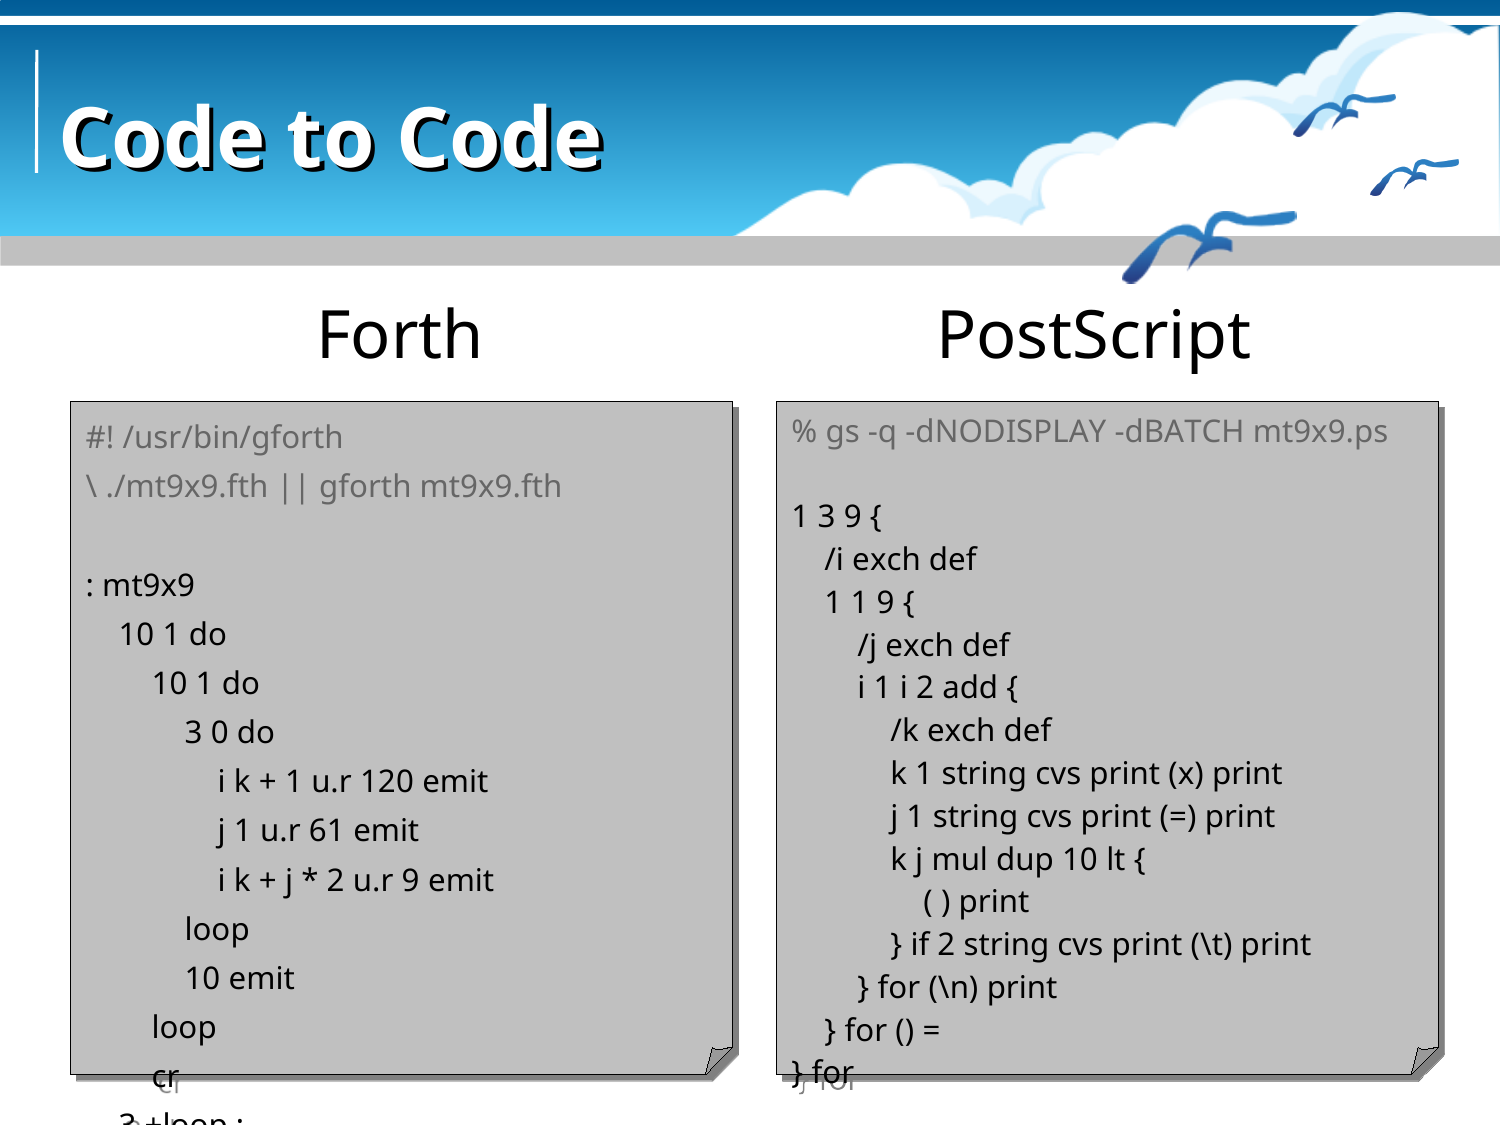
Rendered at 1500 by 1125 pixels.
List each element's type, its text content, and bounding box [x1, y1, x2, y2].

title Code to Code [59, 86, 1465, 186]
picture [730, 12, 1500, 283]
text_box Forth [301, 283, 538, 388]
text_box % gs -q -dNODISPLAY -dBATCH mt9x9.ps 1 3 9 { /i exch def 1 1 9 { /j exch def i 1 i 2 add { /k exch def k 1 string cvs print (x) print j 1 string cvs print (=) print k j mul dup 10 lt { ( ) print } if 2 string cvs print (\t) print } for (\n) print } for () = } for [776, 401, 1439, 1075]
text_box #! /usr/bin/gforth \ ./mt9x9.fth || gforth mt9x9.fth : mt9x9 10 1 do 10 1 do 3 0 do i k + 1 u.r 120 emit j 1 u.r 61 emit i k + j * 2 u.r 9 emit loop 10 emit loop cr 3 +loop ; mt9x9 bye [70, 401, 733, 1075]
text_box PostScript [921, 283, 1335, 388]
